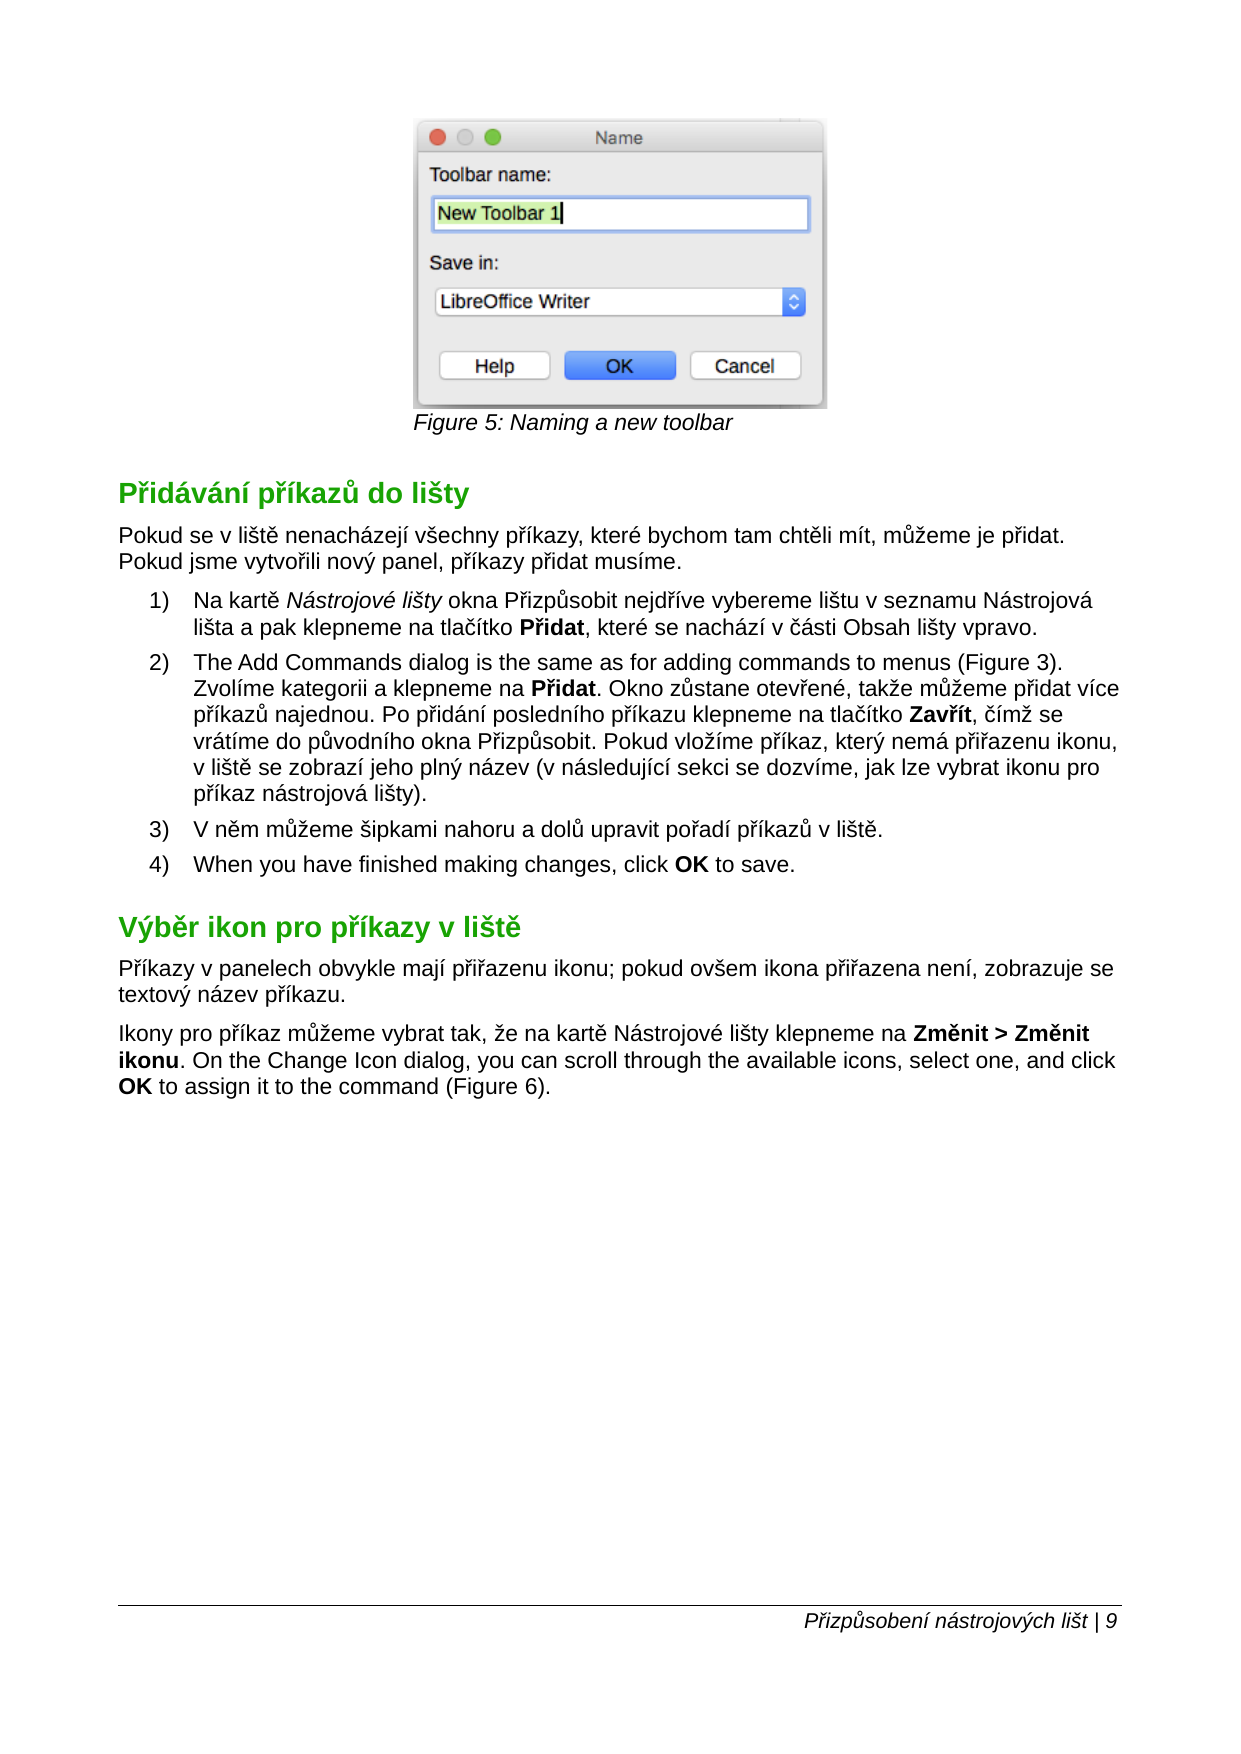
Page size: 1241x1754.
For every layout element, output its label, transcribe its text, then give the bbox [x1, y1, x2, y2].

list V něm můžeme šipkami nahoru a dolů upravit pořadí příkazů v liště. [169, 816, 1122, 842]
text Příkazy v panelech obvykle mají přiřazenu ikonu; pokud ovšem ikona přiřazena není, zobrazuje se textový název příkazu. [118, 955, 1122, 1008]
subtitle Výběr ikon pro příkazy v liště [118, 910, 1122, 943]
list Pokud se v liště nenacházejí všechny příkazy, které bychom tam chtěli mít, můžeme je přidat. Pokud jsme vytvořili nový panel, příkazy přidat musíme. [118, 522, 1122, 574]
picture [413, 118, 828, 409]
list When you have finished making changes, click OK to save. [169, 851, 1122, 877]
list Na kartě Nástrojové lišty okna Přizpůsobit nejdříve vybereme lištu v seznamu Nástrojová lišta a pak klepneme na tlačítko Přidat, které se nachází v části Obsah lišty vpravo. [169, 587, 1122, 640]
list The Add Commands dialog is the same as for adding commands to menus (Figure 3). Zvolíme kategorii a klepneme na Přidat. Okno zůstane otevřené, takže můžeme přidat více příkazů najednou. Po přidání posledního příkazu klepneme na tlačítko Zavřít, čímž se vrátíme do původního okna Přizpůsobit. Pokud vložíme příkaz, který nemá přiřazenu ikonu, v liště se zobrazí jeho plný název (v následující sekci se dozvíme, jak lze vybrat ikonu pro příkaz nástrojová lišty). [169, 649, 1122, 807]
text Figure 5: Naming a new toolbar [413, 409, 827, 435]
text Ikony pro příkaz můžeme vybrat tak, že na kartě Nástrojové lišty klepneme na Změnit > Změnit ikonu. On the Change Icon dialog, you can scroll through the available icons, select one, and click OK to assign it to the command (Figure 6). [118, 1020, 1122, 1099]
subtitle Přidávání příkazů do lišty [118, 477, 1122, 510]
